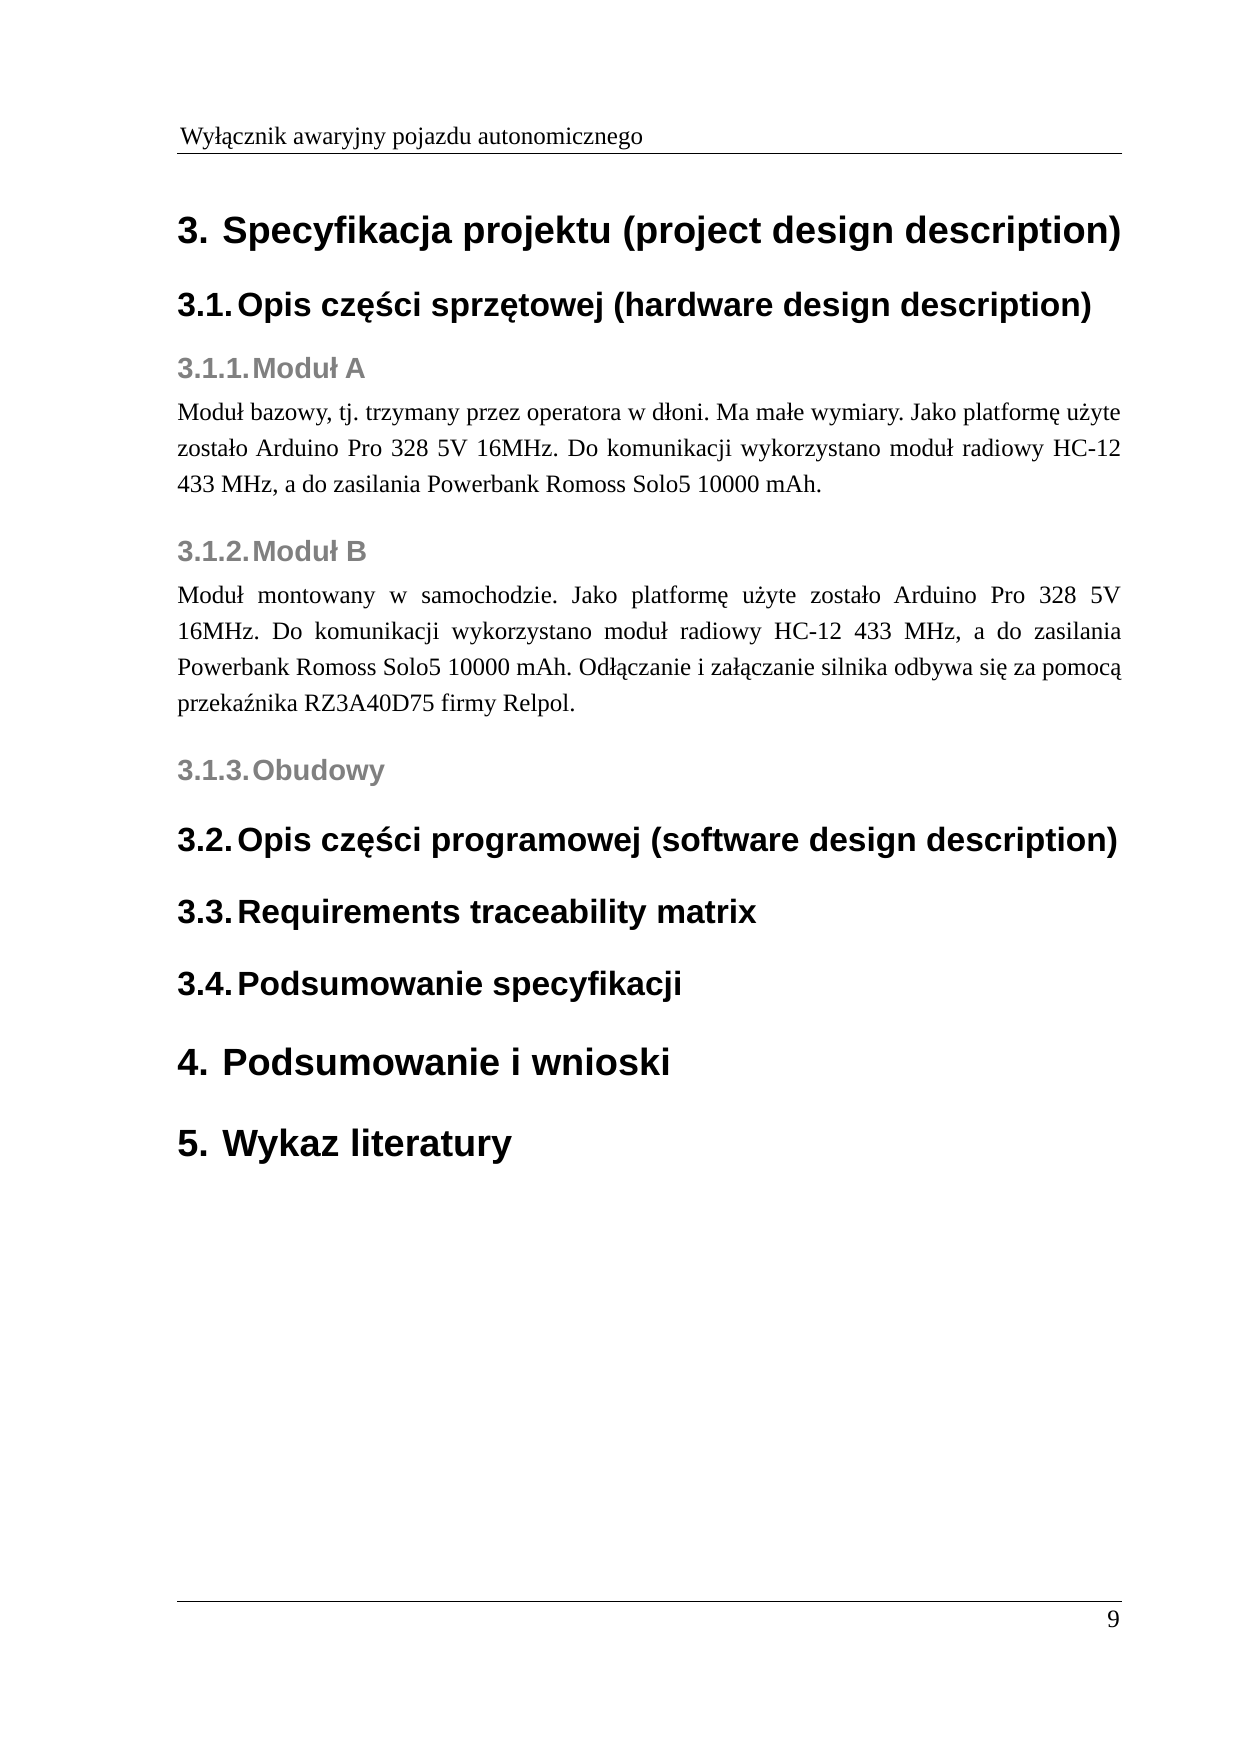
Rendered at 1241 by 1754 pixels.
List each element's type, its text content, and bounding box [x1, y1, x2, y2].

subtitle Requirements traceability matrix [177, 892, 1122, 930]
subtitle Opis części programowej (software design description) [177, 819, 1122, 858]
subtitle Specyfikacja projektu (project design description) [177, 208, 1122, 252]
subtitle Podsumowanie i wnioski [177, 1040, 1122, 1083]
text Moduł montowany w samochodzie. Jako platformę użyte zostało Arduino Pro 328 5V 16MHz. Do komunikacji wykorzystano moduł radiowy HC-12 433 MHz, a do zasilania Powerbank Romoss Solo5 10000 mAh. Odłączanie i załączanie silnika odbywa się za pomocą przekaźnika RZ3A40D75 firmy Relpol. [177, 580, 1122, 716]
text Moduł bazowy, tj. trzymany przez operatora w dłoni. Ma małe wymiary. Jako platformę użyte zostało Arduino Pro 328 5V 16MHz. Do komunikacji wykorzystano moduł radiowy HC-12 433 MHz, a do zasilania Powerbank Romoss Solo5 10000 mAh. [177, 397, 1122, 497]
subtitle Wykaz literatury [177, 1121, 1122, 1164]
subtitle Opis części sprzętowej (hardware design description) [177, 285, 1122, 324]
subtitle Moduł B [177, 534, 1122, 567]
subtitle Obudowy [177, 753, 1122, 786]
subtitle Moduł A [177, 351, 1122, 384]
subtitle Podsumowanie specyfikacji [177, 963, 1122, 1002]
